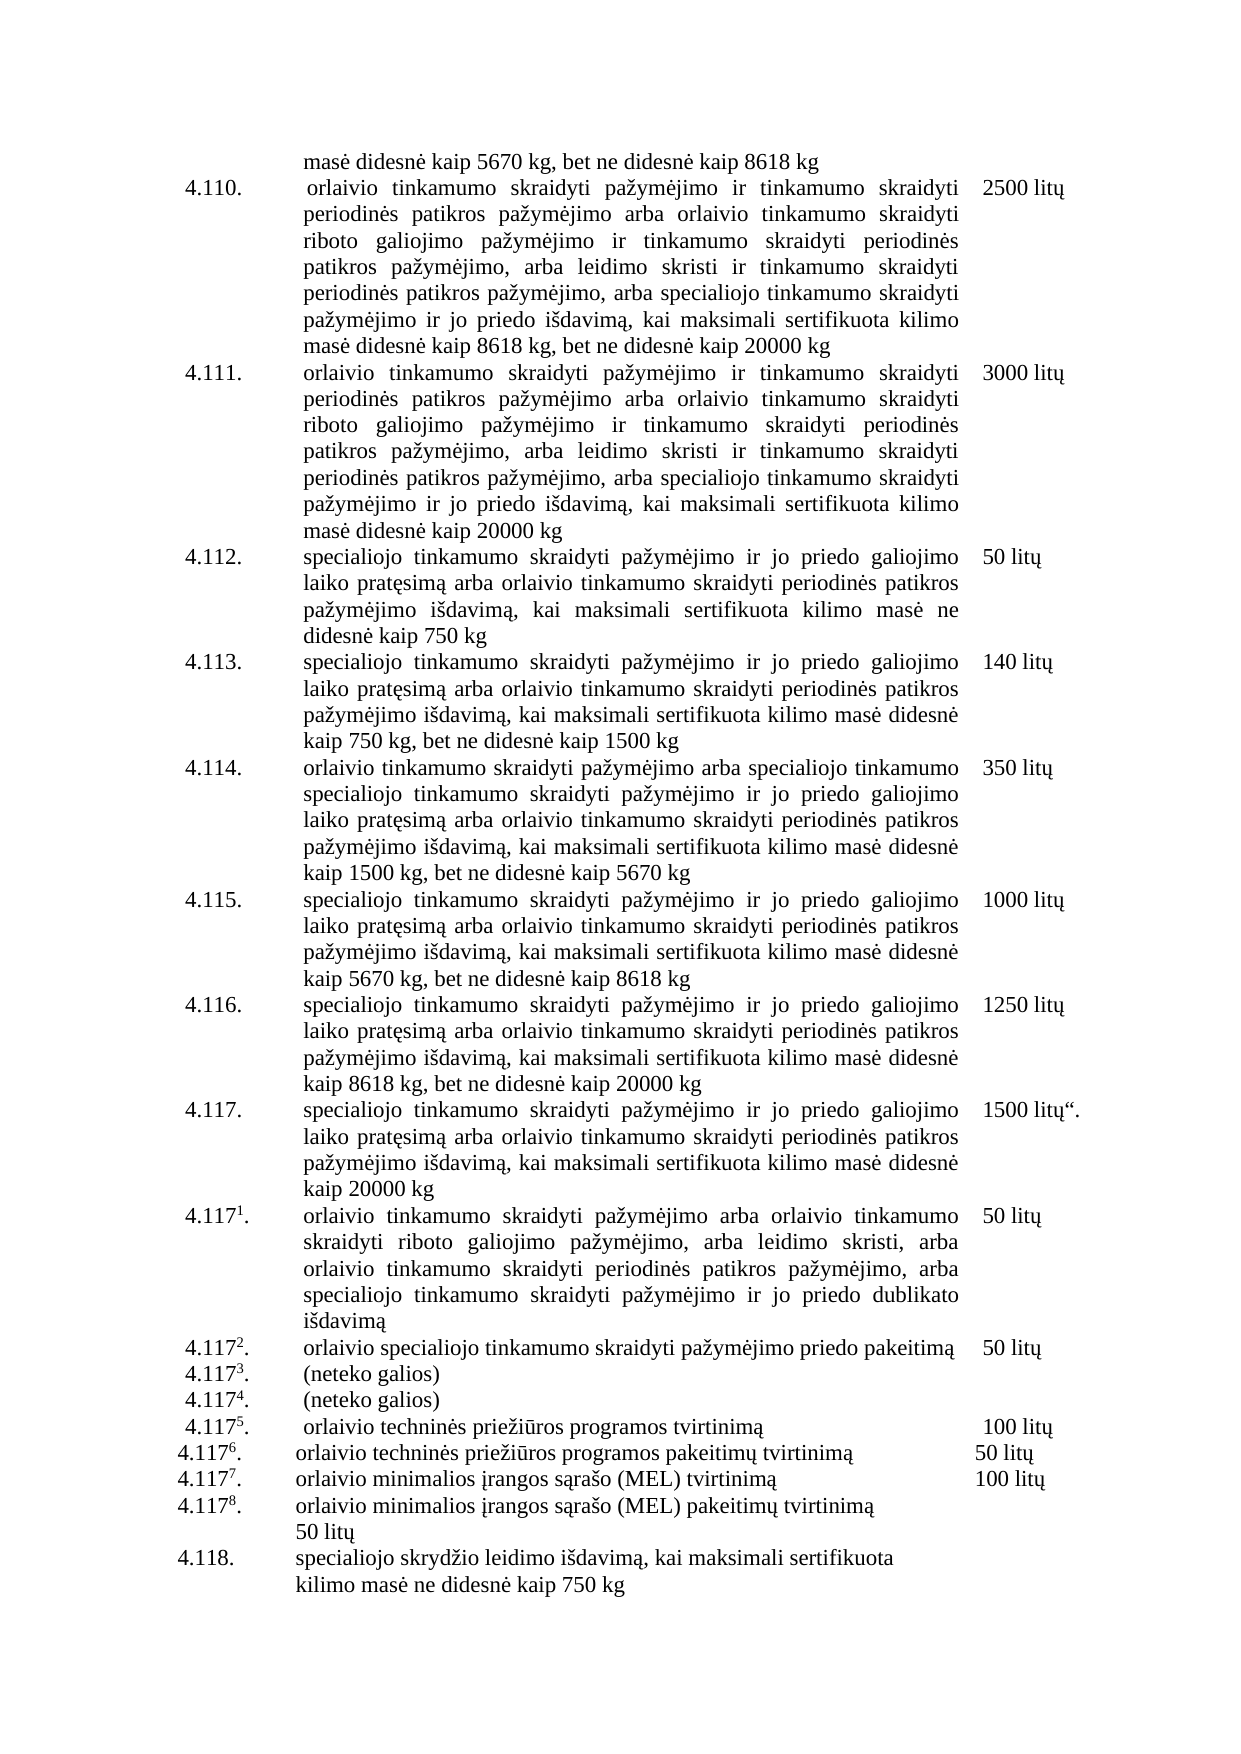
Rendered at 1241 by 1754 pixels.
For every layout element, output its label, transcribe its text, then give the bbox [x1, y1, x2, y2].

table_cell [174, 148, 292, 174]
table_cell 4.1174. [174, 1386, 292, 1413]
table_cell 1000 litų [971, 886, 1144, 991]
table_cell [971, 1386, 1144, 1413]
table_cell 4.112. [174, 543, 292, 648]
text 4.118. specialiojo skrydžio leidimo išdavimą, kai maksimali sertifikuota kilimo masė ne didesnė kaip 750 kg [177, 1544, 945, 1597]
table_cell 4.117. [174, 1096, 292, 1202]
table_cell orlaivio tinkamumo skraidyti pažymėjimo ir tinkamumo skraidyti periodinės patikros pažymėjimo arba orlaivio tinkamumo skraidyti riboto galiojimo pažymėjimo ir tinkamumo skraidyti periodinės patikros pažymėjimo, arba leidimo skristi ir tinkamumo skraidyti periodinės patikros pažymėjimo, arba specialiojo tinkamumo skraidyti pažymėjimo ir jo priedo išdavimą, kai maksimali sertifikuota kilimo masė didesnė kaip 20000 kg [292, 359, 971, 543]
table_cell 2500 litų [971, 174, 1144, 358]
table_cell 4.1173. [174, 1360, 292, 1386]
text 4.1176. orlaivio techninės priežiūros programos pakeitimų tvirtinimą 50 litų [177, 1439, 1122, 1465]
table_cell 50 litų [971, 543, 1144, 648]
table_cell 4.113. [174, 649, 292, 754]
table_cell 4.111. [174, 359, 292, 543]
table_cell orlaivio specialiojo tinkamumo skraidyti pažymėjimo priedo pakeitimą [292, 1334, 971, 1360]
table_cell 4.1175. [174, 1413, 292, 1439]
table_cell 4.114. [174, 754, 292, 886]
table_cell 3000 litų [971, 359, 1144, 543]
table_cell specialiojo tinkamumo skraidyti pažymėjimo ir jo priedo galiojimo laiko pratęsimą arba orlaivio tinkamumo skraidyti periodinės patikros pažymėjimo išdavimą, kai maksimali sertifikuota kilimo masė didesnė kaip 8618 kg, bet ne didesnė kaip 20000 kg [292, 991, 971, 1096]
table_cell 1500 litų“. [971, 1096, 1144, 1202]
table_cell specialiojo tinkamumo skraidyti pažymėjimo ir jo priedo galiojimo laiko pratęsimą arba orlaivio tinkamumo skraidyti periodinės patikros pažymėjimo išdavimą, kai maksimali sertifikuota kilimo masė didesnė kaip 750 kg, bet ne didesnė kaip 1500 kg [292, 649, 971, 754]
table_cell 4.1172. [174, 1334, 292, 1360]
table_cell orlaivio techninės priežiūros programos tvirtinimą [292, 1413, 971, 1439]
table_cell specialiojo tinkamumo skraidyti pažymėjimo ir jo priedo galiojimo laiko pratęsimą arba orlaivio tinkamumo skraidyti periodinės patikros pažymėjimo išdavimą, kai maksimali sertifikuota kilimo masė ne didesnė kaip 750 kg [292, 543, 971, 648]
table_cell [971, 148, 1144, 174]
table_cell 350 litų [971, 754, 1144, 886]
table_cell 4.115. [174, 886, 292, 991]
table_cell specialiojo tinkamumo skraidyti pažymėjimo ir jo priedo galiojimo laiko pratęsimą arba orlaivio tinkamumo skraidyti periodinės patikros pažymėjimo išdavimą, kai maksimali sertifikuota kilimo masė didesnė kaip 20000 kg [292, 1096, 971, 1202]
table_cell specialiojo tinkamumo skraidyti pažymėjimo ir jo priedo galiojimo laiko pratęsimą arba orlaivio tinkamumo skraidyti periodinės patikros pažymėjimo išdavimą, kai maksimali sertifikuota kilimo masė didesnė kaip 5670 kg, bet ne didesnė kaip 8618 kg [292, 886, 971, 991]
table_cell 4.1171. [174, 1202, 292, 1334]
table_cell [971, 1360, 1144, 1386]
table_cell masė didesnė kaip 5670 kg, bet ne didesnė kaip 8618 kg [292, 148, 971, 174]
table_cell 1250 litų [971, 991, 1144, 1096]
table_cell 4.110. [174, 174, 292, 358]
table_cell 140 litų [971, 649, 1144, 754]
table_cell (neteko galios) [292, 1386, 971, 1413]
text 4.1178. orlaivio minimalios įrangos sąrašo (MEL) pakeitimų tvirtinimą 50 litų [177, 1492, 945, 1544]
table_cell orlaivio tinkamumo skraidyti pažymėjimo arba orlaivio tinkamumo skraidyti riboto galiojimo pažymėjimo, arba leidimo skristi, arba orlaivio tinkamumo skraidyti periodinės patikros pažymėjimo, arba specialiojo tinkamumo skraidyti pažymėjimo ir jo priedo dublikato išdavimą [292, 1202, 971, 1334]
table_cell orlaivio tinkamumo skraidyti pažymėjimo ir tinkamumo skraidyti periodinės patikros pažymėjimo arba orlaivio tinkamumo skraidyti riboto galiojimo pažymėjimo ir tinkamumo skraidyti periodinės patikros pažymėjimo, arba leidimo skristi ir tinkamumo skraidyti periodinės patikros pažymėjimo, arba specialiojo tinkamumo skraidyti pažymėjimo ir jo priedo išdavimą, kai maksimali sertifikuota kilimo masė didesnė kaip 8618 kg, bet ne didesnė kaip 20000 kg [292, 174, 971, 358]
table_cell 4.116. [174, 991, 292, 1096]
table_cell 100 litų [971, 1413, 1144, 1439]
table_cell (neteko galios) [292, 1360, 971, 1386]
table_cell 50 litų [971, 1334, 1144, 1360]
text 4.1177. orlaivio minimalios įrangos sąrašo (MEL) tvirtinimą 100 litų [177, 1465, 1122, 1492]
table_cell orlaivio tinkamumo skraidyti pažymėjimo arba specialiojo tinkamumo specialiojo tinkamumo skraidyti pažymėjimo ir jo priedo galiojimo laiko pratęsimą arba orlaivio tinkamumo skraidyti periodinės patikros pažymėjimo išdavimą, kai maksimali sertifikuota kilimo masė didesnė kaip 1500 kg, bet ne didesnė kaip 5670 kg [292, 754, 971, 886]
table_cell 50 litų [971, 1202, 1144, 1334]
